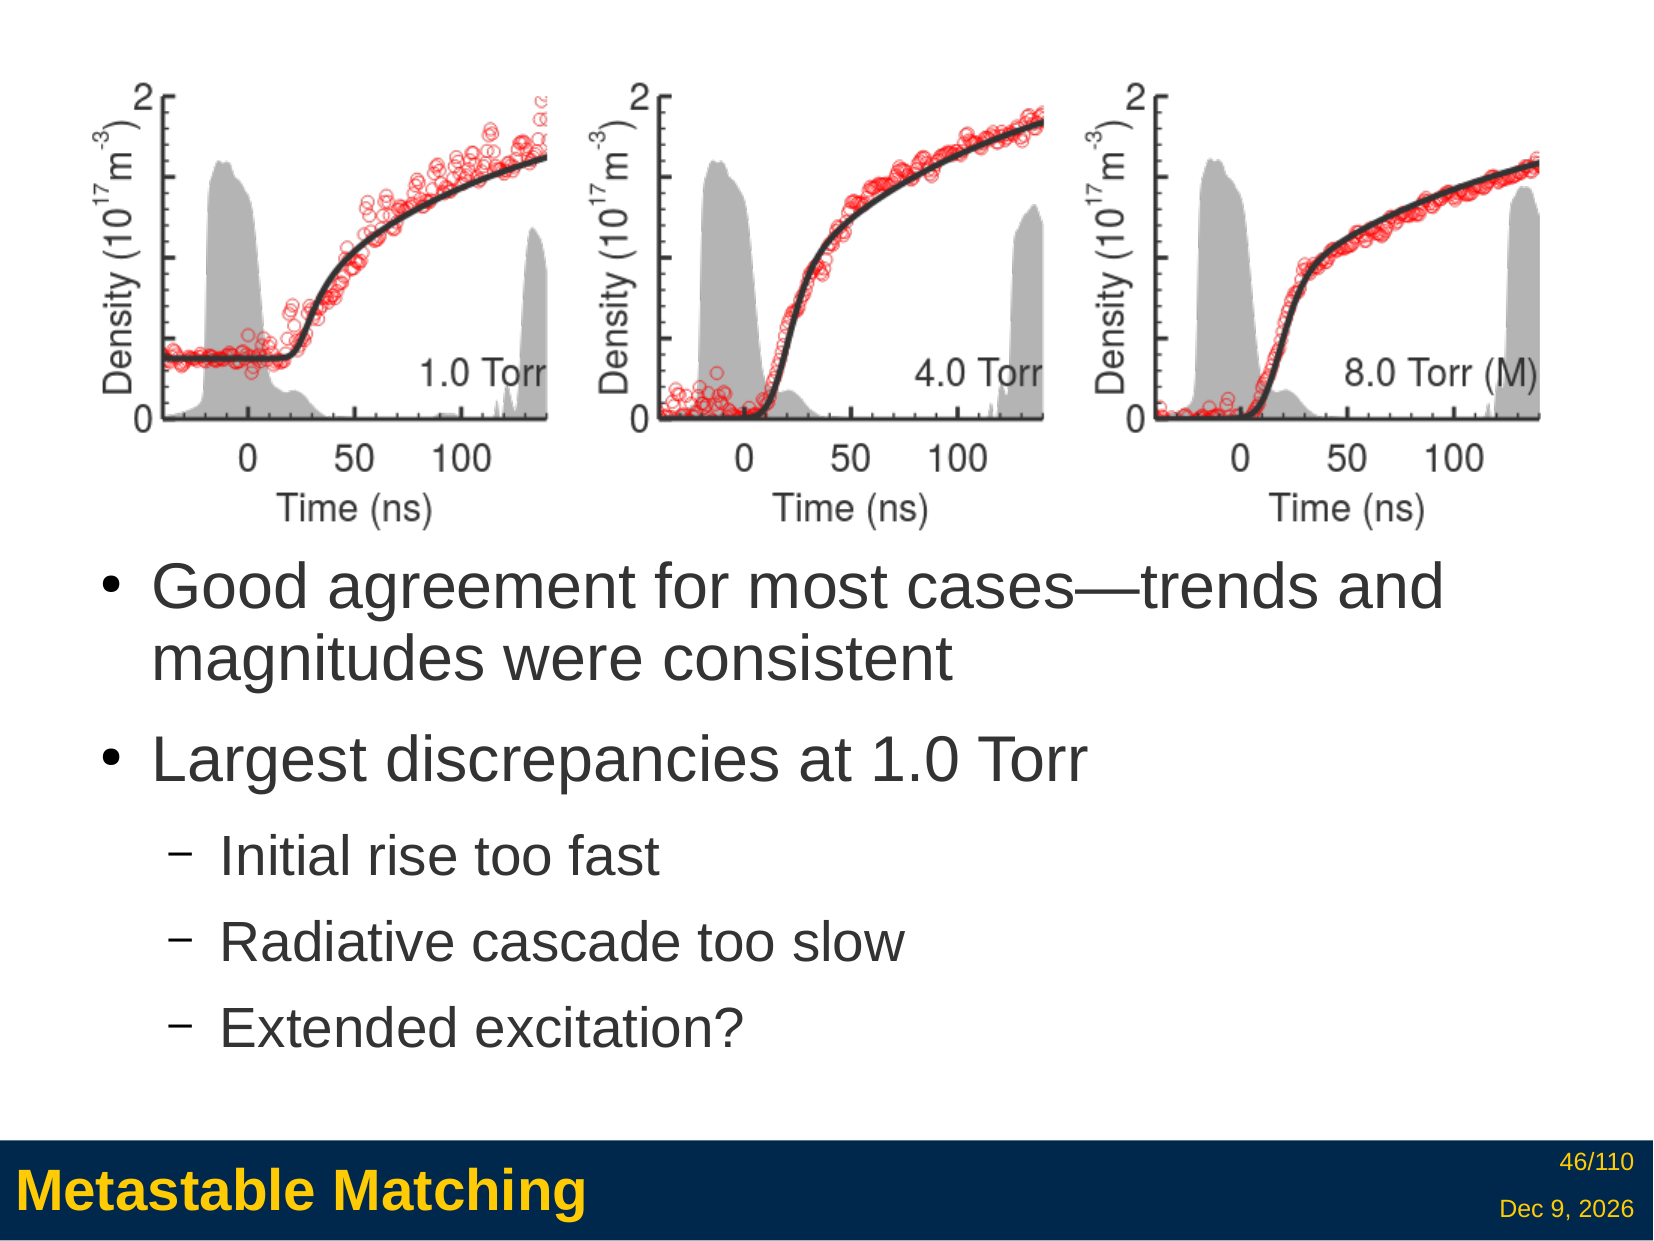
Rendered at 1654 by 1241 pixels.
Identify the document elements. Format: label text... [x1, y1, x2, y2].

title Metastable Matching [14, 1140, 1380, 1241]
list Good agreement for most cases—trends and magnitudes were consistent Largest discrepancies at 1.0 Torr Initial rise too fast Radiative cascade too slow Extended excitation? [82, 548, 1571, 1061]
picture [88, 59, 1577, 532]
